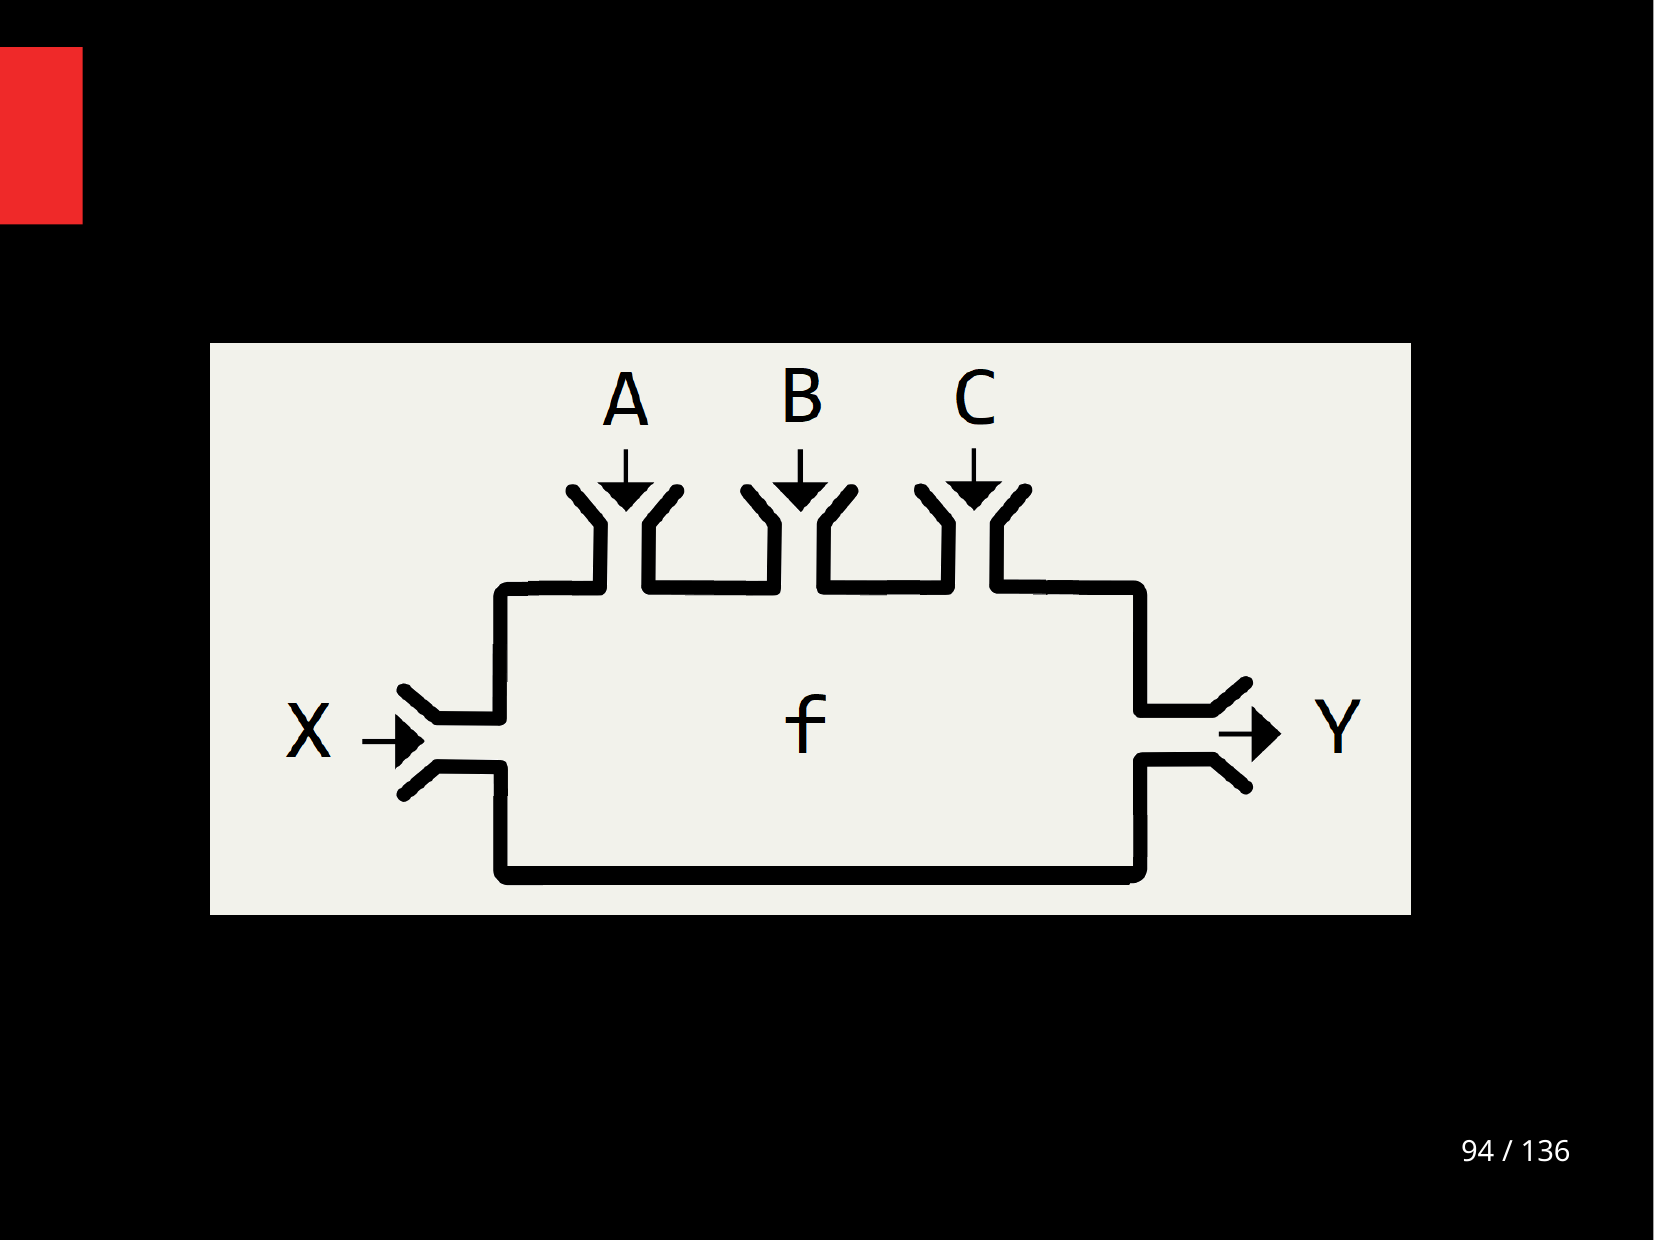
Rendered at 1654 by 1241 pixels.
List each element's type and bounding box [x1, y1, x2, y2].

picture [210, 343, 1411, 916]
